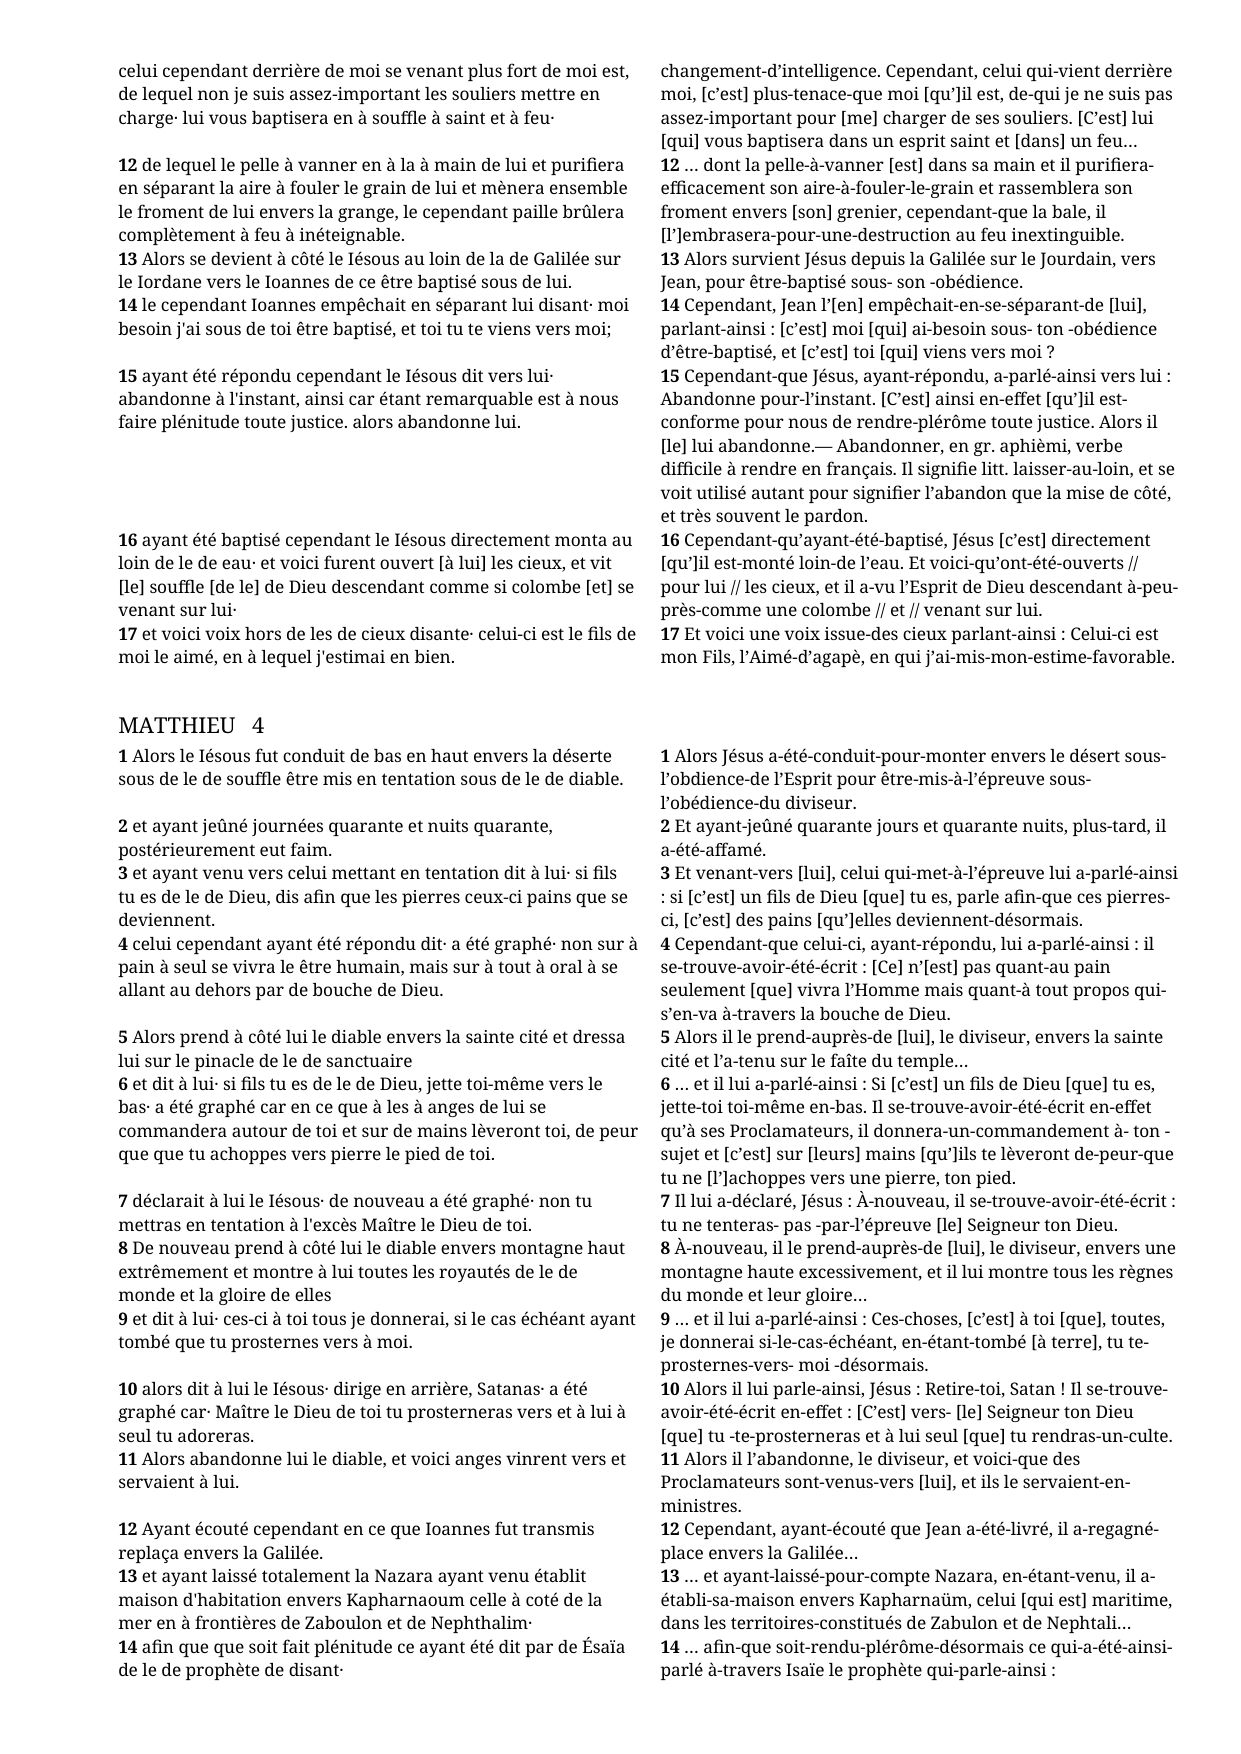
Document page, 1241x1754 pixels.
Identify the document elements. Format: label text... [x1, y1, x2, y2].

table_cell 12 Ayant écouté cependant en ce que Ioannes fut transmis replaça envers la Galilée. [118, 1518, 639, 1564]
table_header 1 Alors Jésus a-été-conduit-pour-monter envers le désert sous-l’obdience-de l’Esprit pour être-mis-à-l’épreuve sous-l’obédience-du diviseur. [660, 744, 1181, 814]
table_cell 7 Il lui a-déclaré, Jésus : À-nouveau, il se-trouve-avoir-été-écrit : tu ne tenteras- pas -par-l’épreuve [le] Seigneur ton Dieu. [660, 1189, 1181, 1236]
table_cell 14 le cependant Ioannes empêchait en séparant lui disant· moi besoin j'ai sous de toi être baptisé, et toi tu te viens vers moi; [118, 294, 639, 364]
table_cell 9 et dit à lui· ces-ci à toi tous je donnerai, si le cas échéant ayant tombé que tu prosternes vers à moi. [118, 1307, 639, 1377]
table_cell 13 … et ayant-laissé-pour-compte Nazara, en-étant-venu, il a-établi-sa-maison envers Kapharnaüm, celui [qui est] maritime, dans les territoires-constitués de Zabulon et de Nephtali… [660, 1564, 1181, 1635]
table_cell 4 Cependant-que celui-ci, ayant-répondu, lui a-parlé-ainsi : il se-trouve-avoir-été-écrit : [Ce] n’[est] pas quant-au pain seulement [que] vivra l’Homme mais quant-à tout propos qui-s’en-va à-travers la bouche de Dieu. [660, 932, 1181, 1025]
table_cell 15 ayant été répondu cependant le Iésous dit vers lui· abandonne à l'instant, ainsi car étant remarquable est à nous faire plénitude toute justice. alors abandonne lui. [118, 364, 639, 528]
table_cell 13 Alors se devient à côté le Iésous au loin de la de Galilée sur le Iordane vers le Ioannes de ce être baptisé sous de lui. [118, 247, 639, 293]
table_cell 12 … dont la pelle-à-vanner [est] dans sa main et il purifiera-efficacement son aire-à-fouler-le-grain et rassemblera son froment envers [son] grenier, cependant-que la bale, il [l’]embrasera-pour-une-destruction au feu inextinguible. [660, 153, 1181, 247]
table_header 1 Alors le Iésous fut conduit de bas en haut envers la déserte sous de le de souffle être mis en tentation sous de le de diable. [118, 744, 639, 814]
table_cell 13 et ayant laissé totalement la Nazara ayant venu établit maison d'habitation envers Kapharnaoum celle à coté de la mer en à frontières de Zaboulon et de Nephthalim· [118, 1564, 639, 1635]
table_cell 16 Cependant-qu’ayant-été-baptisé, Jésus [c’est] directement [qu’]il est-monté loin-de l’eau. Et voici-qu’ont-été-ouverts // pour lui // les cieux, et il a-vu l’Esprit de Dieu descendant à-peu-près-comme une colombe // et // venant sur lui. [660, 528, 1181, 622]
table_cell 13 Alors survient Jésus depuis la Galilée sur le Jourdain, vers Jean, pour être-baptisé sous- son -obédience. [660, 247, 1181, 293]
table_cell 6 … et il lui a-parlé-ainsi : Si [c’est] un fils de Dieu [que] tu es, jette-toi toi-même en-bas. Il se-trouve-avoir-été-écrit en-effet qu’à ses Proclamateurs, il donnera-un-commandement à- ton -sujet et [c’est] sur [leurs] mains [qu’]ils te lèveront de-peur-que tu ne [l’]achoppes vers une pierre, ton pied. [660, 1072, 1181, 1189]
table_cell 11 Alors abandonne lui le diable, et voici anges vinrent vers et servaient à lui. [118, 1447, 639, 1517]
table_cell [639, 1564, 660, 1635]
table_cell 14 afin que que soit fait plénitude ce ayant été dit par de Ésaïa de le de prophète de disant· [118, 1635, 639, 1682]
table_cell 3 et ayant venu vers celui mettant en tentation dit à lui· si fils tu es de le de Dieu, dis afin que les pierres ceux-ci pains que se deviennent. [118, 861, 639, 932]
table_cell 12 Cependant, ayant-écouté que Jean a-été-livré, il a-regagné-place envers la Galilée… [660, 1518, 1181, 1564]
table_cell 2 et ayant jeûné journées quarante et nuits quarante, postérieurement eut faim. [118, 814, 639, 861]
text MATTHIEU 4 [118, 710, 1181, 740]
table_cell [639, 59, 660, 153]
table_cell 5 Alors prend à côté lui le diable envers la sainte cité et dressa lui sur le pinacle de le de sanctuaire [118, 1025, 639, 1072]
table_cell [639, 1236, 660, 1307]
table_cell 17 Et voici une voix issue-des cieux parlant-ainsi : Celui-ci est mon Fils, l’Aimé-d’agapè, en qui j’ai-mis-mon-estime-favorable. [660, 622, 1181, 668]
table_cell [639, 814, 660, 861]
table_cell 14 Cependant, Jean l’[en] empêchait-en-se-séparant-de [lui], parlant-ainsi : [c’est] moi [qui] ai-besoin sous- ton -obédience d’être-baptisé, et [c’est] toi [qui] viens vers moi ? [660, 294, 1181, 364]
table_cell 2 Et ayant-jeûné quarante jours et quarante nuits, plus-tard, il a-été-affamé. [660, 814, 1181, 861]
table_cell 11 Moi, certes, je vous baptise dans une eau envers un changement-d’intelligence. Cependant, celui qui-vient derrière moi, [c’est] plus-tenace-que moi [qu’]il est, de-qui je ne suis pas assez-important pour [me] charger de ses souliers. [C’est] lui [qui] vous baptisera dans un esprit saint et [dans] un feu… [660, 59, 1181, 153]
table_cell 16 ayant été baptisé cependant le Iésous directement monta au loin de le de eau· et voici furent ouvert [à lui] les cieux, et vit [le] souffle [de le] de Dieu descendant comme si colombe [et] se venant sur lui· [118, 528, 639, 622]
table_cell 8 De nouveau prend à côté lui le diable envers montagne haut extrêmement et montre à lui toutes les royautés de le de monde et la gloire de elles [118, 1236, 639, 1307]
table_cell [639, 861, 660, 932]
table_cell [639, 1518, 660, 1564]
table_cell 10 Alors il lui parle-ainsi, Jésus : Retire-toi, Satan ! Il se-trouve-avoir-été-écrit en-effet : [C’est] vers- [le] Seigneur ton Dieu [que] tu -te-prosterneras et à lui seul [que] tu rendras-un-culte. [660, 1377, 1181, 1447]
table_cell [639, 932, 660, 1025]
table_header [639, 744, 660, 814]
table_cell [639, 247, 660, 293]
table_cell 11 Moi certes vous je baptise en à eau envers transintelligence, celui cependant derrière de moi se venant plus fort de moi est, de lequel non je suis assez-important les souliers mettre en charge· lui vous baptisera en à souffle à saint et à feu· [118, 59, 639, 153]
table_cell [639, 364, 660, 528]
table_cell 9 … et il lui a-parlé-ainsi : Ces-choses, [c’est] à toi [que], toutes, je donnerai si-le-cas-échéant, en-étant-tombé [à terre], tu te-prosternes-vers- moi -désormais. [660, 1307, 1181, 1377]
table_cell 8 À-nouveau, il le prend-auprès-de [lui], le diviseur, envers une montagne haute excessivement, et il lui montre tous les règnes du monde et leur gloire… [660, 1236, 1181, 1307]
table_cell 14 … afin-que soit-rendu-plérôme-désormais ce qui-a-été-ainsi-parlé à-travers Isaïe le prophète qui-parle-ainsi : [660, 1635, 1181, 1682]
table_cell [639, 528, 660, 622]
table_cell [639, 1307, 660, 1377]
table_cell 7 déclarait à lui le Iésous· de nouveau a été graphé· non tu mettras en tentation à l'excès Maître le Dieu de toi. [118, 1189, 639, 1236]
table_cell 6 et dit à lui· si fils tu es de le de Dieu, jette toi-même vers le bas· a été graphé car en ce que à les à anges de lui se commandera autour de toi et sur de mains lèveront toi, de peur que que tu achoppes vers pierre le pied de toi. [118, 1072, 639, 1189]
table_cell 17 et voici voix hors de les de cieux disante· celui-ci est le fils de moi le aimé, en à lequel j'estimai en bien. [118, 622, 639, 668]
table_cell 12 de lequel le pelle à vanner en à la à main de lui et purifiera en séparant la aire à fouler le grain de lui et mènera ensemble le froment de lui envers la grange, le cependant paille brûlera complètement à feu à inéteignable. [118, 153, 639, 247]
table_cell 4 celui cependant ayant été répondu dit· a été graphé· non sur à pain à seul se vivra le être humain, mais sur à tout à oral à se allant au dehors par de bouche de Dieu. [118, 932, 639, 1025]
table_cell 10 alors dit à lui le Iésous· dirige en arrière, Satanas· a été graphé car· Maître le Dieu de toi tu prosterneras vers et à lui à seul tu adoreras. [118, 1377, 639, 1447]
table_cell [639, 153, 660, 247]
table_cell [639, 1025, 660, 1072]
table_cell [639, 1447, 660, 1517]
table_cell 5 Alors il le prend-auprès-de [lui], le diviseur, envers la sainte cité et l’a-tenu sur le faîte du temple… [660, 1025, 1181, 1072]
table_cell 11 Alors il l’abandonne, le diviseur, et voici-que des Proclamateurs sont-venus-vers [lui], et ils le servaient-en-ministres. [660, 1447, 1181, 1517]
table_cell 3 Et venant-vers [lui], celui qui-met-à-l’épreuve lui a-parlé-ainsi : si [c’est] un fils de Dieu [que] tu es, parle afin-que ces pierres-ci, [c’est] des pains [qu’]elles deviennent-désormais. [660, 861, 1181, 932]
table_cell [639, 1377, 660, 1447]
table_cell [639, 1189, 660, 1236]
table_cell [639, 1072, 660, 1189]
table_cell [639, 1635, 660, 1682]
table_cell [639, 294, 660, 364]
table_cell 15 Cependant-que Jésus, ayant-répondu, a-parlé-ainsi vers lui : Abandonne pour-l’instant. [C’est] ainsi en-effet [qu’]il est-conforme pour nous de rendre-plérôme toute justice. Alors il [le] lui abandonne.— Abandonner, en gr. aphièmi, verbe difficile à rendre en français. Il signifie litt. laisser-au-loin, et se voit utilisé autant pour signifier l’abandon que la mise de côté, et très souvent le pardon. [660, 364, 1181, 528]
table_cell [639, 622, 660, 668]
